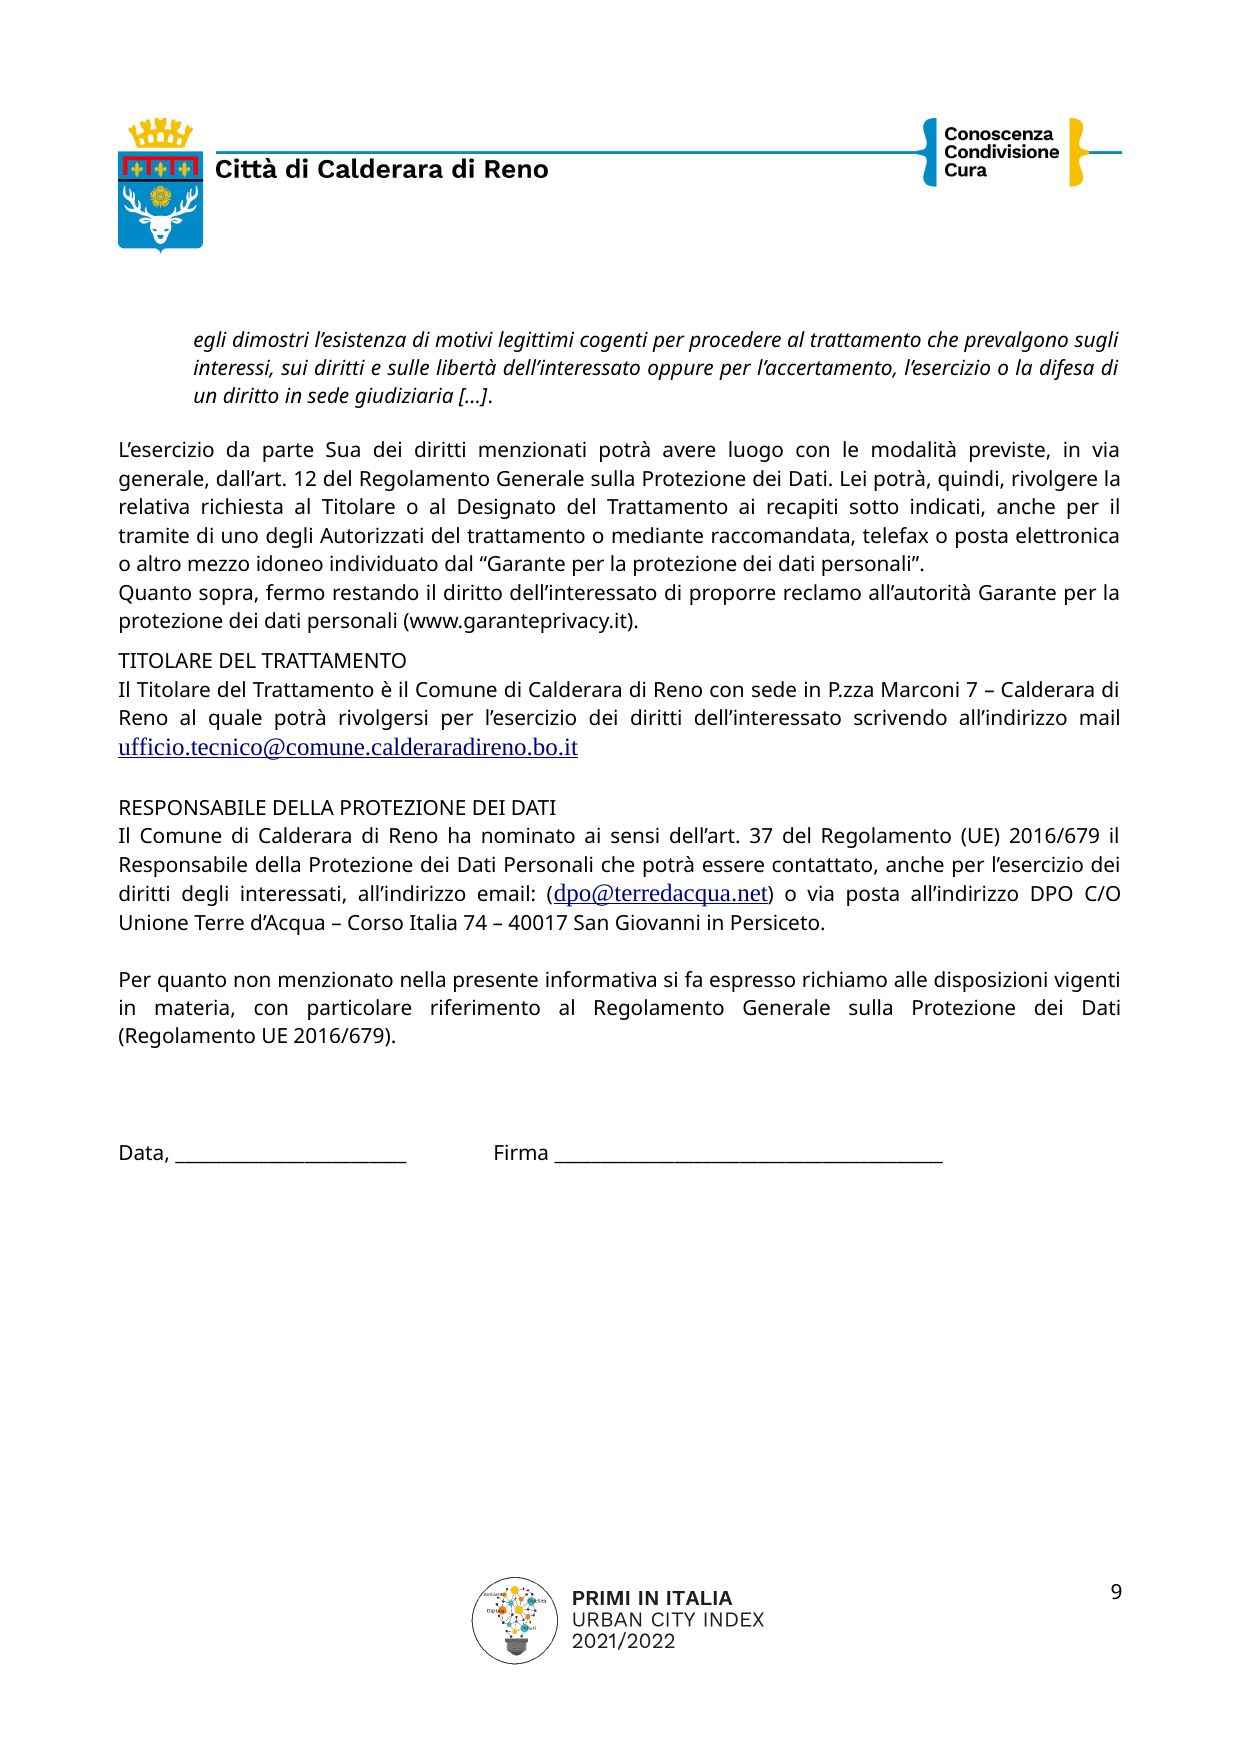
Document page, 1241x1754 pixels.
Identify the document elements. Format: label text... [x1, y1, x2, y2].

picture [124, 187, 197, 244]
text Quanto sopra, fermo restando il diritto dell’interessato di proporre reclamo all’autorità Garante per la protezione dei dati personali (www.garanteprivacy.it). [118, 578, 1122, 634]
text RESPONSABILE DELLA PROTEZIONE DEI DATI [118, 793, 1122, 821]
text L’esercizio da parte Sua dei diritti menzionati potrà avere luogo con le modalità previste, in via generale, dall’art. 12 del Regolamento Generale sulla Protezione dei Dati. Lei potrà, quindi, rivolgere la relativa richiesta al Titolare o al Designato del Trattamento ai recapiti sotto indicati, anche per il tramite di uno degli Autorizzati del trattamento o mediante raccomandata, telefax o posta elettronica o altro mezzo idoneo individuato dal “Garante per la protezione dei dati personali”. [118, 436, 1122, 578]
text Il Comune di Calderara di Reno ha nominato ai sensi dell’art. 37 del Regolamento (UE) 2016/679 il Responsabile della Protezione dei Dati Personali che potrà essere contattato, anche per l’esercizio dei diritti degli interessati, all’indirizzo email: (dpo@terredacqua.net) o via posta all’indirizzo DPO C/O Unione Terre d’Acqua – Corso Italia 74 – 40017 San Giovanni in Persiceto. [118, 821, 1122, 936]
picture [118, 118, 1123, 254]
picture [132, 164, 142, 176]
text Data, _________________________ Firma __________________________________________ [118, 1138, 1122, 1167]
picture [471, 1576, 770, 1665]
picture [124, 157, 197, 175]
picture [151, 187, 171, 206]
picture [179, 163, 190, 176]
text Il Titolare del Trattamento è il Comune di Calderara di Reno con sede in P.zza Marconi 7 – Calderara di Reno al quale potrà rivolgersi per l’esercizio dei diritti dell’interessato scrivendo all’indirizzo mail ufficio.tecnico@comune.calderaradireno.bo.it [118, 675, 1122, 760]
picture [155, 163, 166, 176]
text Per quanto non menzionato nella presente informativa si fa espresso richiamo alle disposizioni vigenti in materia, con particolare riferimento al Regolamento Generale sulla Protezione dei Dati (Regolamento UE 2016/679). [118, 965, 1122, 1050]
text TITOLARE DEL TRATTAMENTO [118, 646, 1122, 675]
list egli dimostri l’esistenza di motivi legittimi cogenti per procedere al trattamento che prevalgono sugli interessi, sui diritti e sulle libertà dell’interessato oppure per l’accertamento, l’esercizio o la difesa di un diritto in sede giudiziaria […]. [156, 325, 1122, 410]
